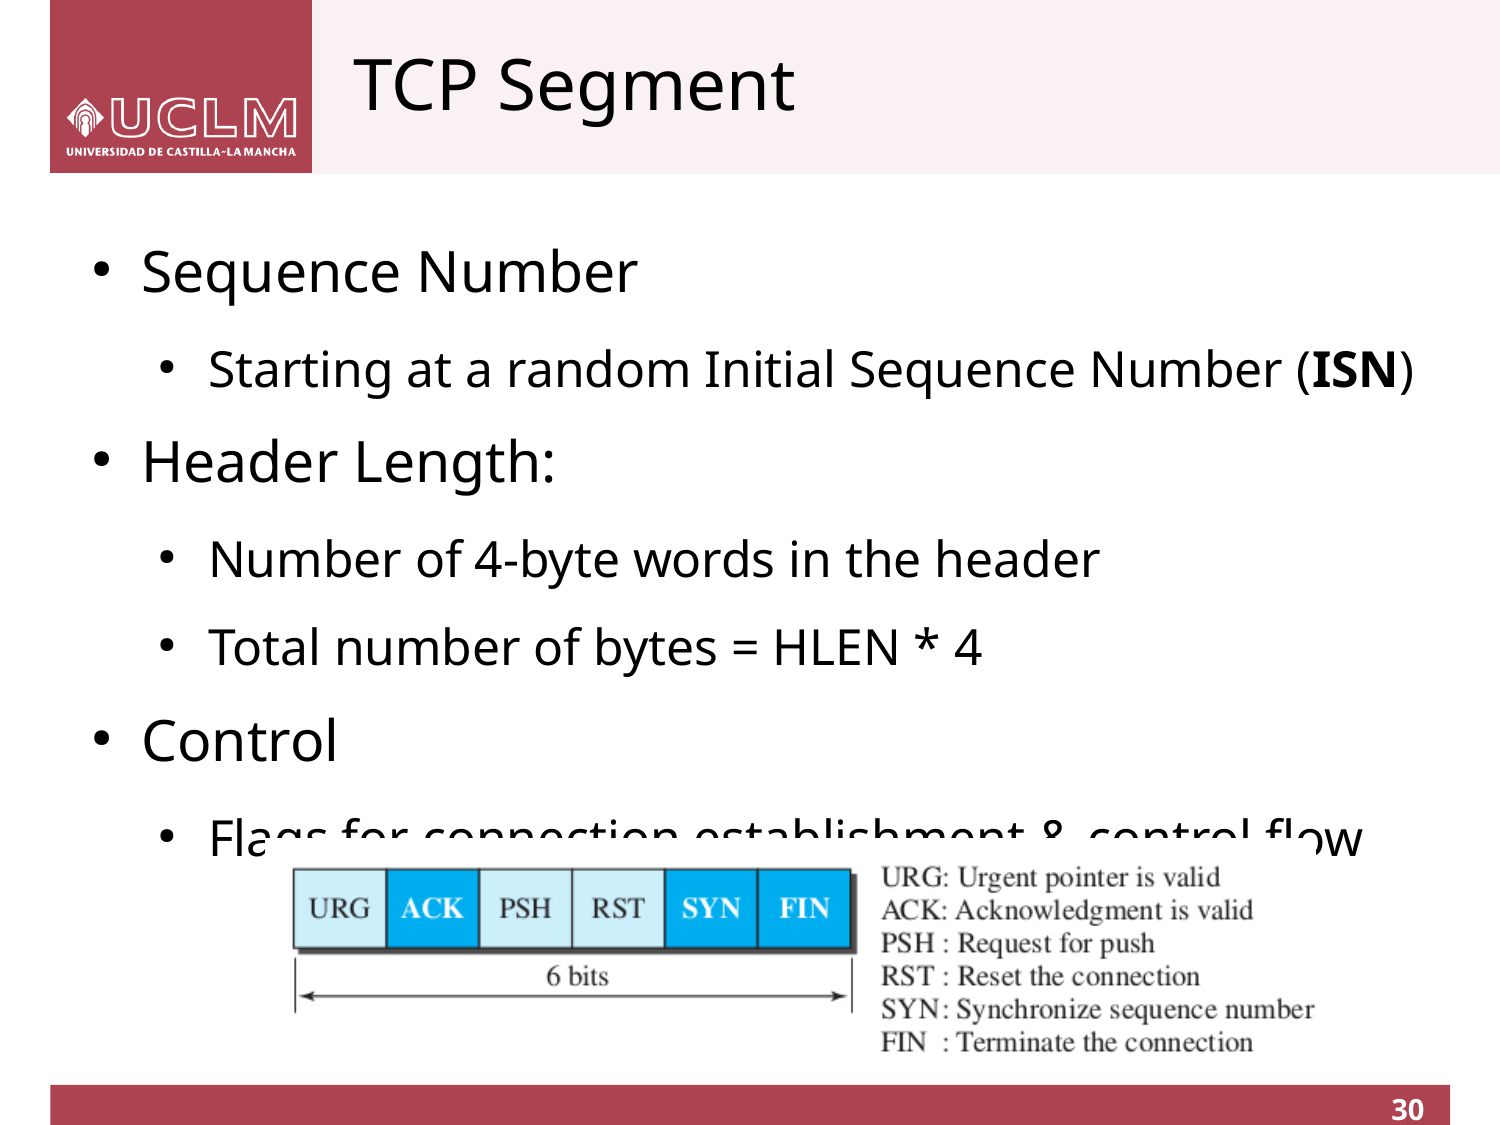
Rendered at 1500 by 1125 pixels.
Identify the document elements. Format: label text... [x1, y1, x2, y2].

picture [265, 838, 1316, 1080]
picture [50, 0, 312, 173]
list Sequence Number Starting at a random Initial Sequence Number (ISN) Header Length: Number of 4-byte words in the header Total number of bytes = HLEN * 4 Control Flags for connection establishment & control flow [74, 231, 1425, 884]
title TCP Segment [353, 6, 1425, 168]
